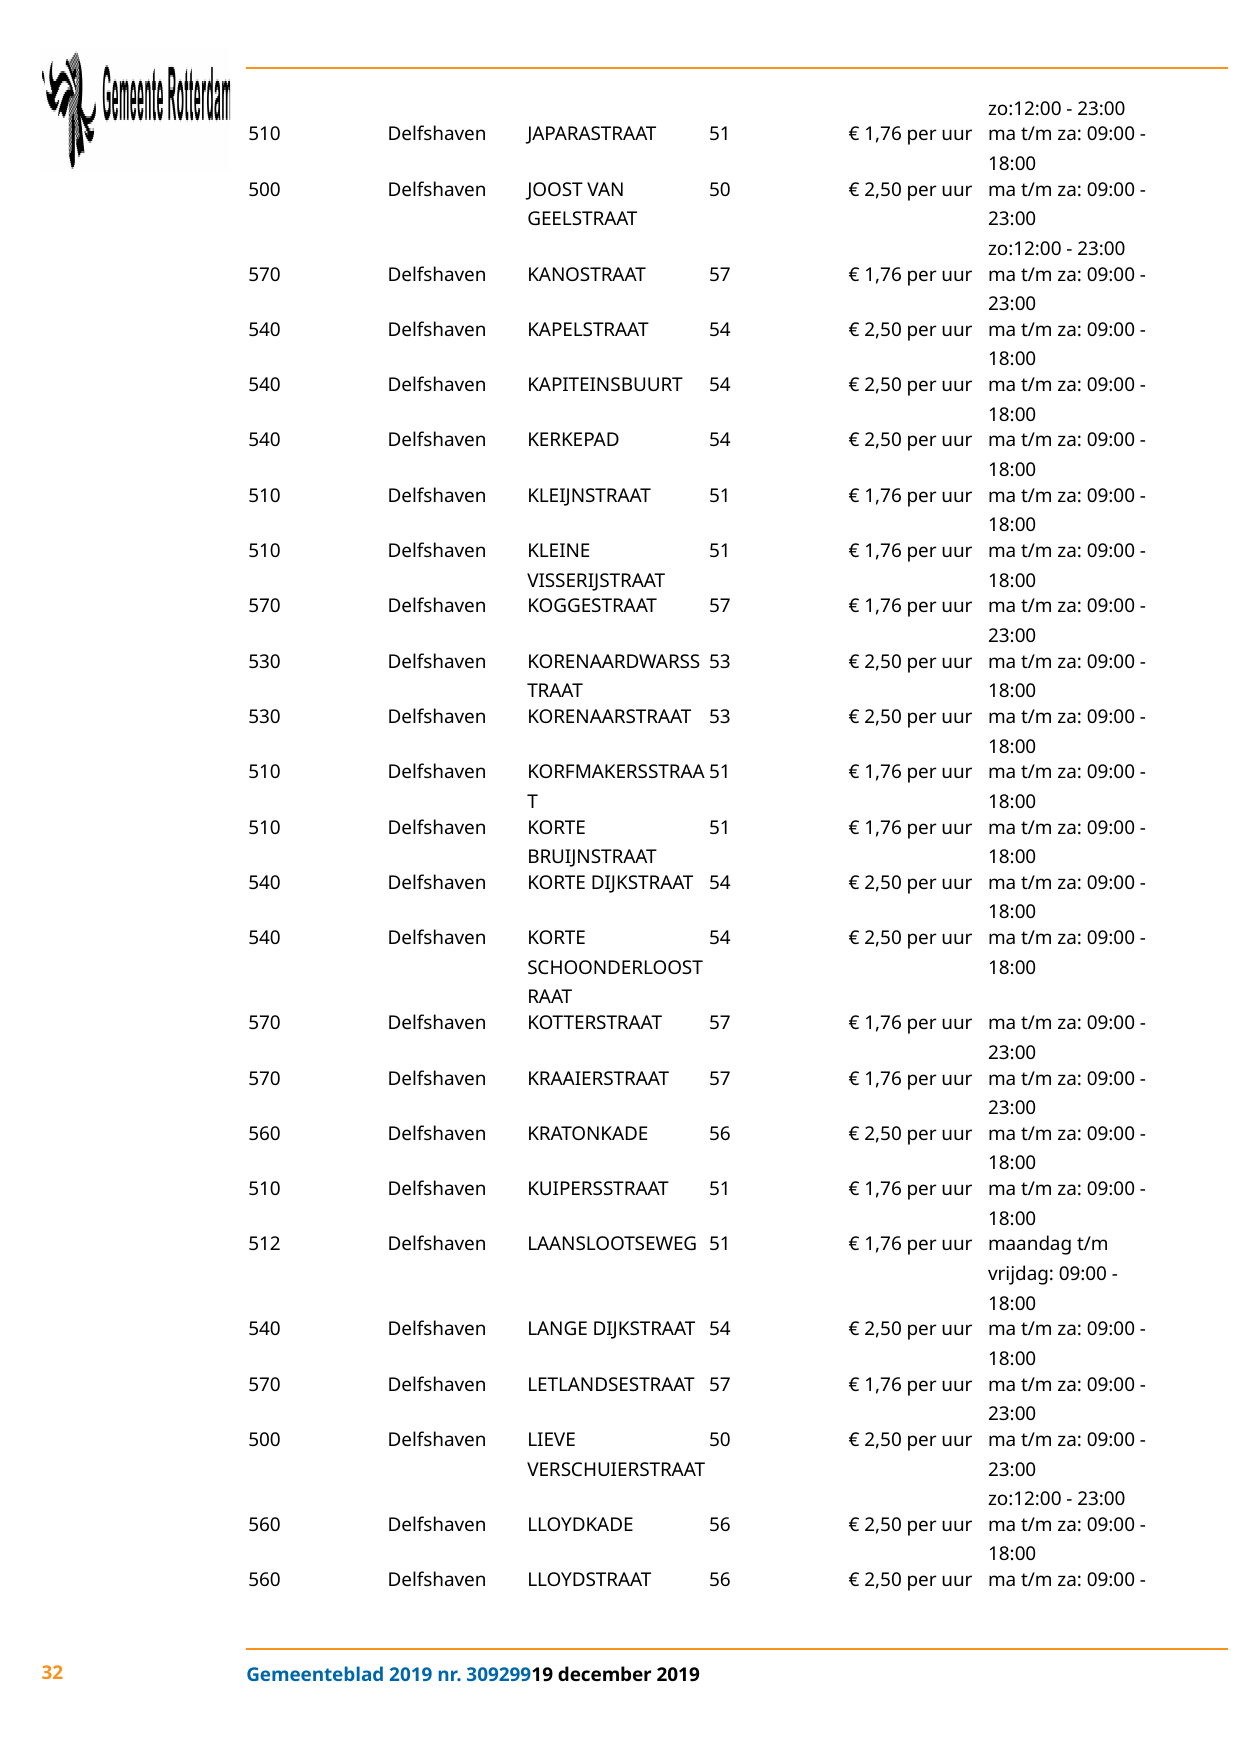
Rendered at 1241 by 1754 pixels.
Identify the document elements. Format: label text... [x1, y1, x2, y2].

table_cell € 2,50 per uur [848, 316, 988, 371]
table_cell Delfshaven [388, 316, 527, 371]
table_cell 53 [709, 648, 848, 703]
table_cell ma t/m za: 09:00 - 18:00 [988, 1511, 1152, 1566]
table_cell 570 [248, 1065, 387, 1120]
table_cell Delfshaven [388, 1120, 527, 1175]
table_cell 50 [709, 1426, 848, 1511]
table_cell ma t/m za: 09:00 - 18:00 [988, 1120, 1152, 1175]
table_cell ma t/m za: 09:00 - 18:00 [988, 316, 1152, 371]
table_cell ma t/m za: 09:00 - 23:00 zo:12:00 - 23:00 [988, 176, 1152, 261]
table_cell KORTE SCHOONDERLOOSTRAAT [527, 925, 709, 1009]
table_cell ma t/m za: 09:00 - 18:00 [988, 121, 1152, 176]
table_cell maandag t/m vrijdag: 09:00 - 18:00 [988, 1231, 1152, 1316]
table_cell Delfshaven [388, 1426, 527, 1511]
table_cell ma t/m za: 09:00 - 18:00 [988, 869, 1152, 924]
table_cell zo:12:00 - 23:00 [988, 95, 1152, 121]
table_cell KRAAIERSTRAAT [527, 1065, 709, 1120]
table_cell Delfshaven [388, 1316, 527, 1371]
table_cell KOTTERSTRAAT [527, 1009, 709, 1065]
table_cell 540 [248, 1316, 387, 1371]
table_cell KORFMAKERSSTRAAT [527, 759, 709, 814]
table_cell ma t/m za: 09:00 - 18:00 [988, 648, 1152, 703]
table_cell 510 [248, 121, 387, 176]
table_cell € 2,50 per uur [848, 371, 988, 427]
table_cell Delfshaven [388, 1009, 527, 1065]
table_cell JOOST VAN GEELSTRAAT [527, 176, 709, 261]
table_cell Delfshaven [388, 1175, 527, 1231]
table_cell ma t/m za: 09:00 - 23:00 [988, 593, 1152, 648]
table_cell € 2,50 per uur [848, 427, 988, 482]
table_cell LANGE DIJKSTRAAT [527, 1316, 709, 1371]
table_cell 51 [709, 482, 848, 537]
table_cell JAPARASTRAAT [527, 121, 709, 176]
table_cell € 2,50 per uur [848, 1316, 988, 1371]
table_cell Delfshaven [388, 1511, 527, 1566]
table_cell 50 [709, 176, 848, 261]
table_cell KUIPERSSTRAAT [527, 1175, 709, 1231]
table_cell ma t/m za: 09:00 - 18:00 [988, 537, 1152, 593]
table_cell ma t/m za: 09:00 - 23:00 [988, 1065, 1152, 1120]
table_cell Delfshaven [388, 427, 527, 482]
picture [41, 47, 231, 172]
table_cell 510 [248, 814, 387, 869]
table_cell 57 [709, 261, 848, 316]
table_cell 57 [709, 593, 848, 648]
table_cell € 1,76 per uur [848, 261, 988, 316]
table_cell Delfshaven [388, 261, 527, 316]
table_cell 57 [709, 1371, 848, 1426]
table_cell 510 [248, 1175, 387, 1231]
table_cell Delfshaven [388, 1371, 527, 1426]
table_cell € 2,50 per uur [848, 1120, 988, 1175]
table_cell 54 [709, 371, 848, 427]
table_cell 56 [709, 1511, 848, 1566]
table_cell € 1,76 per uur [848, 1009, 988, 1065]
table_cell LLOYDSTRAAT [527, 1566, 709, 1592]
table_cell Delfshaven [388, 814, 527, 869]
table_cell 51 [709, 1231, 848, 1316]
table_cell Delfshaven [388, 1566, 527, 1592]
table_cell € 1,76 per uur [848, 759, 988, 814]
table_cell [388, 95, 527, 121]
table_cell 54 [709, 1316, 848, 1371]
table_cell 512 [248, 1231, 387, 1316]
table_cell Delfshaven [388, 176, 527, 261]
table_cell 570 [248, 1009, 387, 1065]
table_cell ma t/m za: 09:00 - 18:00 [988, 814, 1152, 869]
table_cell € 1,76 per uur [848, 814, 988, 869]
table_cell 540 [248, 869, 387, 924]
table_cell Delfshaven [388, 537, 527, 593]
table_cell 530 [248, 703, 387, 758]
table_cell 510 [248, 537, 387, 593]
table_cell 570 [248, 593, 387, 648]
table_cell 570 [248, 1371, 387, 1426]
table_cell € 2,50 per uur [848, 1511, 988, 1566]
table_cell 51 [709, 814, 848, 869]
table_cell € 1,76 per uur [848, 593, 988, 648]
table_cell 53 [709, 703, 848, 758]
table_cell € 2,50 per uur [848, 648, 988, 703]
table_cell ma t/m za: 09:00 - 18:00 [988, 1175, 1152, 1231]
table_cell € 2,50 per uur [848, 1566, 988, 1592]
table_cell Delfshaven [388, 371, 527, 427]
table_cell 57 [709, 1065, 848, 1120]
table_cell 570 [248, 261, 387, 316]
table_cell ma t/m za: 09:00 [988, 1566, 1152, 1592]
table_cell Delfshaven [388, 703, 527, 758]
table_cell 500 [248, 176, 387, 261]
table_cell € 2,50 per uur [848, 703, 988, 758]
table_cell [248, 95, 387, 121]
table_cell ma t/m za: 09:00 - 18:00 [988, 759, 1152, 814]
table_cell LETLANDSESTRAAT [527, 1371, 709, 1426]
table_cell 530 [248, 648, 387, 703]
table_cell ma t/m za: 09:00 - 23:00 [988, 1371, 1152, 1426]
table_cell 51 [709, 537, 848, 593]
table_cell € 2,50 per uur [848, 925, 988, 1009]
table_cell 54 [709, 316, 848, 371]
table_cell [527, 95, 709, 121]
table_cell KLEIJNSTRAAT [527, 482, 709, 537]
table_cell Delfshaven [388, 759, 527, 814]
table_cell € 1,76 per uur [848, 121, 988, 176]
table_cell LLOYDKADE [527, 1511, 709, 1566]
table_cell ma t/m za: 09:00 - 18:00 [988, 371, 1152, 427]
table_cell 560 [248, 1511, 387, 1566]
table_cell KORENAARSTRAAT [527, 703, 709, 758]
table_cell KAPELSTRAAT [527, 316, 709, 371]
table_cell KERKEPAD [527, 427, 709, 482]
table_cell € 1,76 per uur [848, 482, 988, 537]
table_cell Delfshaven [388, 121, 527, 176]
table_cell 51 [709, 1175, 848, 1231]
table_cell ma t/m za: 09:00 - 18:00 [988, 1316, 1152, 1371]
table_cell ma t/m za: 09:00 - 18:00 [988, 482, 1152, 537]
table_cell 56 [709, 1120, 848, 1175]
table_cell ma t/m za: 09:00 - 18:00 [988, 703, 1152, 758]
table_cell 560 [248, 1120, 387, 1175]
table_cell 540 [248, 316, 387, 371]
table_cell 54 [709, 925, 848, 1009]
table_cell 510 [248, 759, 387, 814]
table_cell LIEVE VERSCHUIERSTRAAT [527, 1426, 709, 1511]
table_cell KLEINE VISSERIJSTRAAT [527, 537, 709, 593]
table_cell ma t/m za: 09:00 - 18:00 [988, 427, 1152, 482]
table_cell 560 [248, 1566, 387, 1592]
table_cell KORTE BRUIJNSTRAAT [527, 814, 709, 869]
table_cell Delfshaven [388, 1231, 527, 1316]
table_cell 510 [248, 482, 387, 537]
table_cell Delfshaven [388, 648, 527, 703]
table_cell € 2,50 per uur [848, 176, 988, 261]
table_cell € 1,76 per uur [848, 1371, 988, 1426]
table_cell Delfshaven [388, 593, 527, 648]
table_cell KRATONKADE [527, 1120, 709, 1175]
table_cell KOGGESTRAAT [527, 593, 709, 648]
table_cell ma t/m za: 09:00 - 18:00 [988, 925, 1152, 1009]
table_cell KAPITEINSBUURT [527, 371, 709, 427]
table_cell KORTE DIJKSTRAAT [527, 869, 709, 924]
table_cell 540 [248, 371, 387, 427]
table_cell [709, 95, 848, 121]
table_cell ma t/m za: 09:00 - 23:00 [988, 1009, 1152, 1065]
table_cell € 2,50 per uur [848, 869, 988, 924]
table_cell € 1,76 per uur [848, 1175, 988, 1231]
table_cell ma t/m za: 09:00 - 23:00 [988, 261, 1152, 316]
table_cell Delfshaven [388, 482, 527, 537]
table_cell KANOSTRAAT [527, 261, 709, 316]
table_cell ma t/m za: 09:00 - 23:00 zo:12:00 - 23:00 [988, 1426, 1152, 1511]
table_cell 54 [709, 869, 848, 924]
table_cell 57 [709, 1009, 848, 1065]
table_cell 540 [248, 925, 387, 1009]
table_cell € 2,50 per uur [848, 1426, 988, 1511]
table_cell € 1,76 per uur [848, 537, 988, 593]
table_cell 540 [248, 427, 387, 482]
table_cell 500 [248, 1426, 387, 1511]
table_cell 51 [709, 759, 848, 814]
table_cell Delfshaven [388, 869, 527, 924]
table_cell € 1,76 per uur [848, 1065, 988, 1120]
table_cell 51 [709, 121, 848, 176]
table_cell € 1,76 per uur [848, 1231, 988, 1316]
table_cell Delfshaven [388, 925, 527, 1009]
table_cell [848, 95, 988, 121]
table_cell KORENAARDWARSSTRAAT [527, 648, 709, 703]
table_cell 56 [709, 1566, 848, 1592]
table_cell LAANSLOOTSEWEG [527, 1231, 709, 1316]
table_cell Delfshaven [388, 1065, 527, 1120]
table_cell 54 [709, 427, 848, 482]
